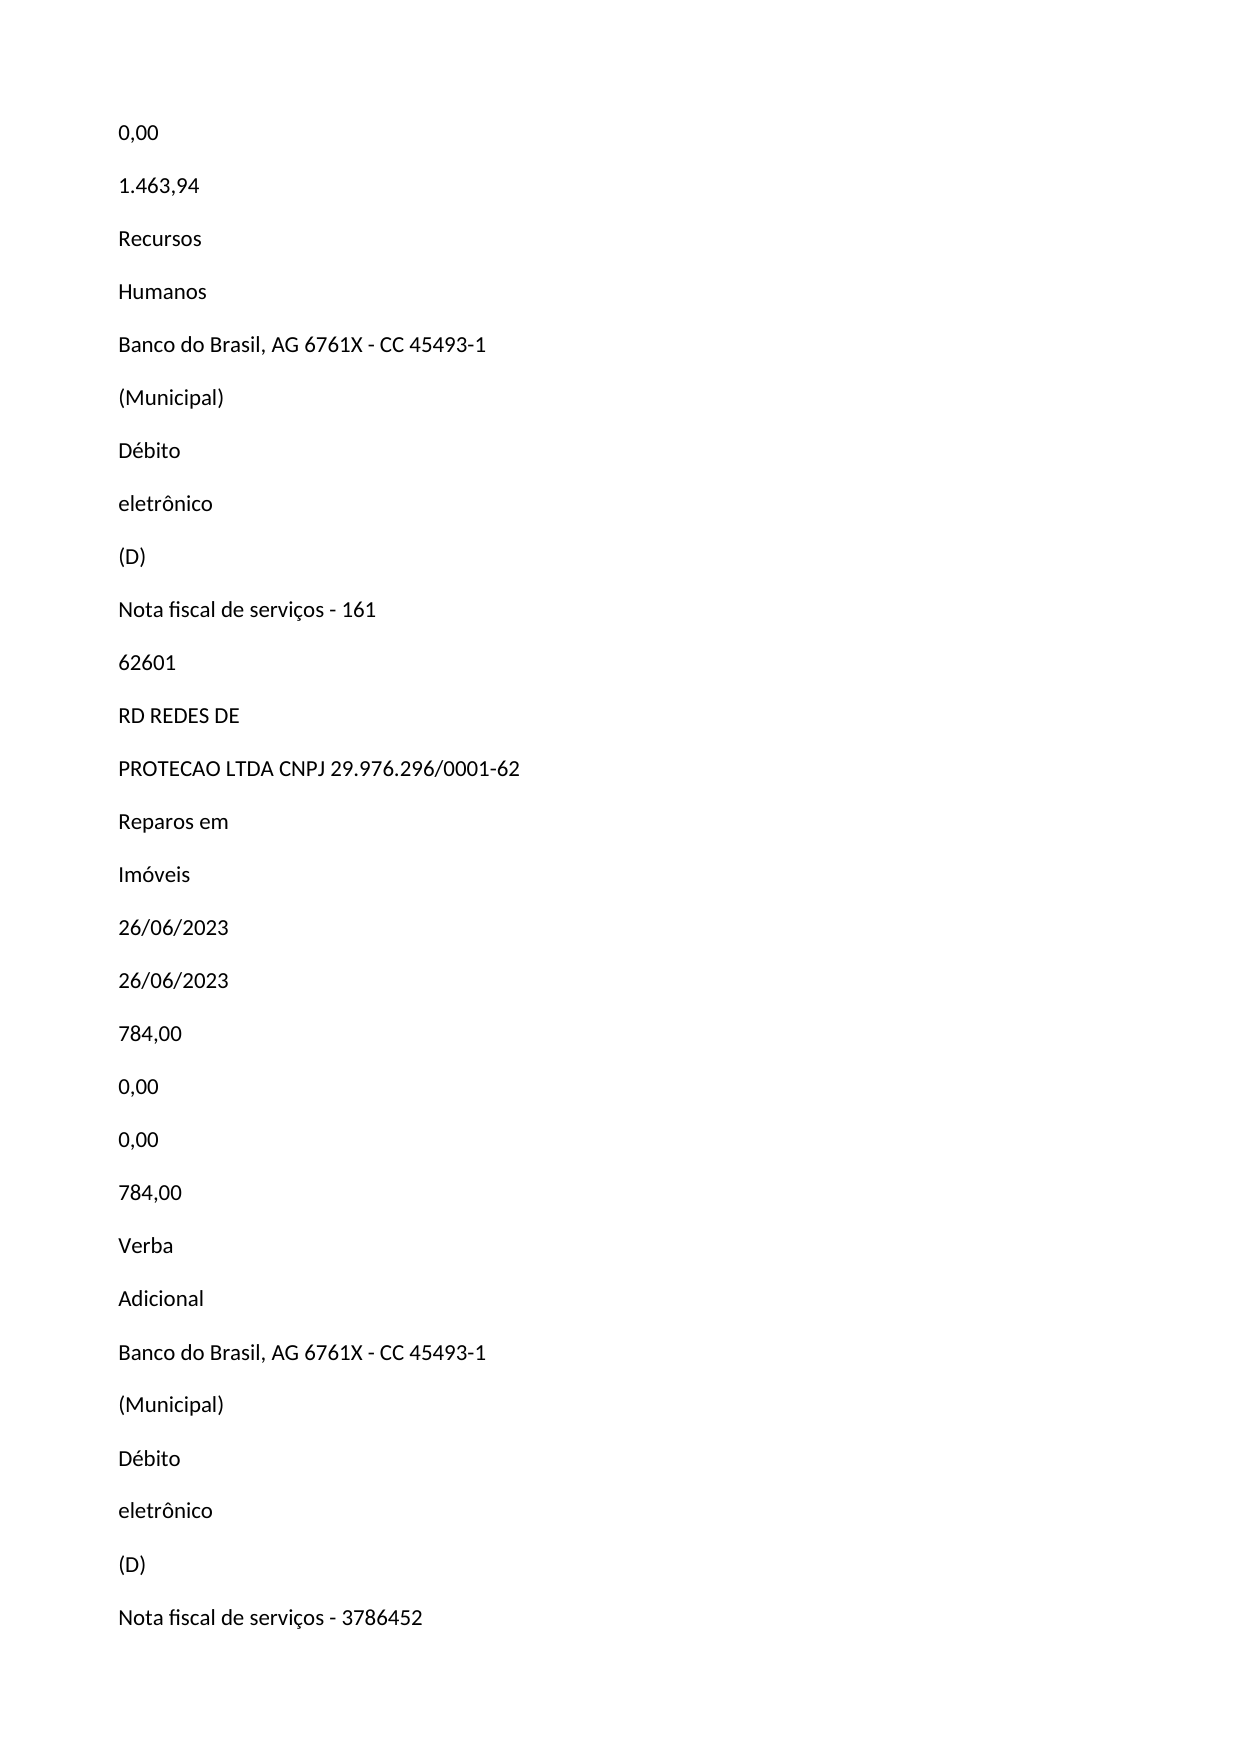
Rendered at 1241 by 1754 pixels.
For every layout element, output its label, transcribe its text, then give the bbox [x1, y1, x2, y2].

text 26/06/2023 [118, 966, 1122, 994]
text (Municipal) [118, 383, 1122, 411]
text Nota fiscal de serviços - 161 [118, 595, 1122, 623]
text Banco do Brasil, AG 6761X - CC 45493-1 [118, 330, 1122, 358]
text 62601 [118, 648, 1122, 676]
text Débito [118, 436, 1122, 464]
text Banco do Brasil, AG 6761X - CC 45493-1 [118, 1338, 1122, 1366]
text Recursos [118, 224, 1122, 252]
text 784,00 [118, 1178, 1122, 1207]
text (D) [118, 1550, 1122, 1578]
text PROTECAO LTDA CNPJ 29.976.296/0001-62 [118, 754, 1122, 782]
text 0,00 [118, 1126, 1122, 1153]
text 0,00 [118, 1072, 1122, 1101]
text Adicional [118, 1284, 1122, 1313]
text Débito [118, 1444, 1122, 1472]
text RD REDES DE [118, 701, 1122, 729]
text Imóveis [118, 860, 1122, 888]
text eletrônico [118, 489, 1122, 517]
text (Municipal) [118, 1391, 1122, 1419]
text Humanos [118, 277, 1122, 305]
text 26/06/2023 [118, 913, 1122, 941]
text 1.463,94 [118, 171, 1122, 199]
text Reparos em [118, 807, 1122, 835]
text 784,00 [118, 1019, 1122, 1047]
text Verba [118, 1232, 1122, 1259]
text (D) [118, 542, 1122, 570]
text eletrônico [118, 1497, 1122, 1525]
text 0,00 [118, 118, 1122, 146]
text Nota fiscal de serviços - 3786452 [118, 1603, 1122, 1631]
